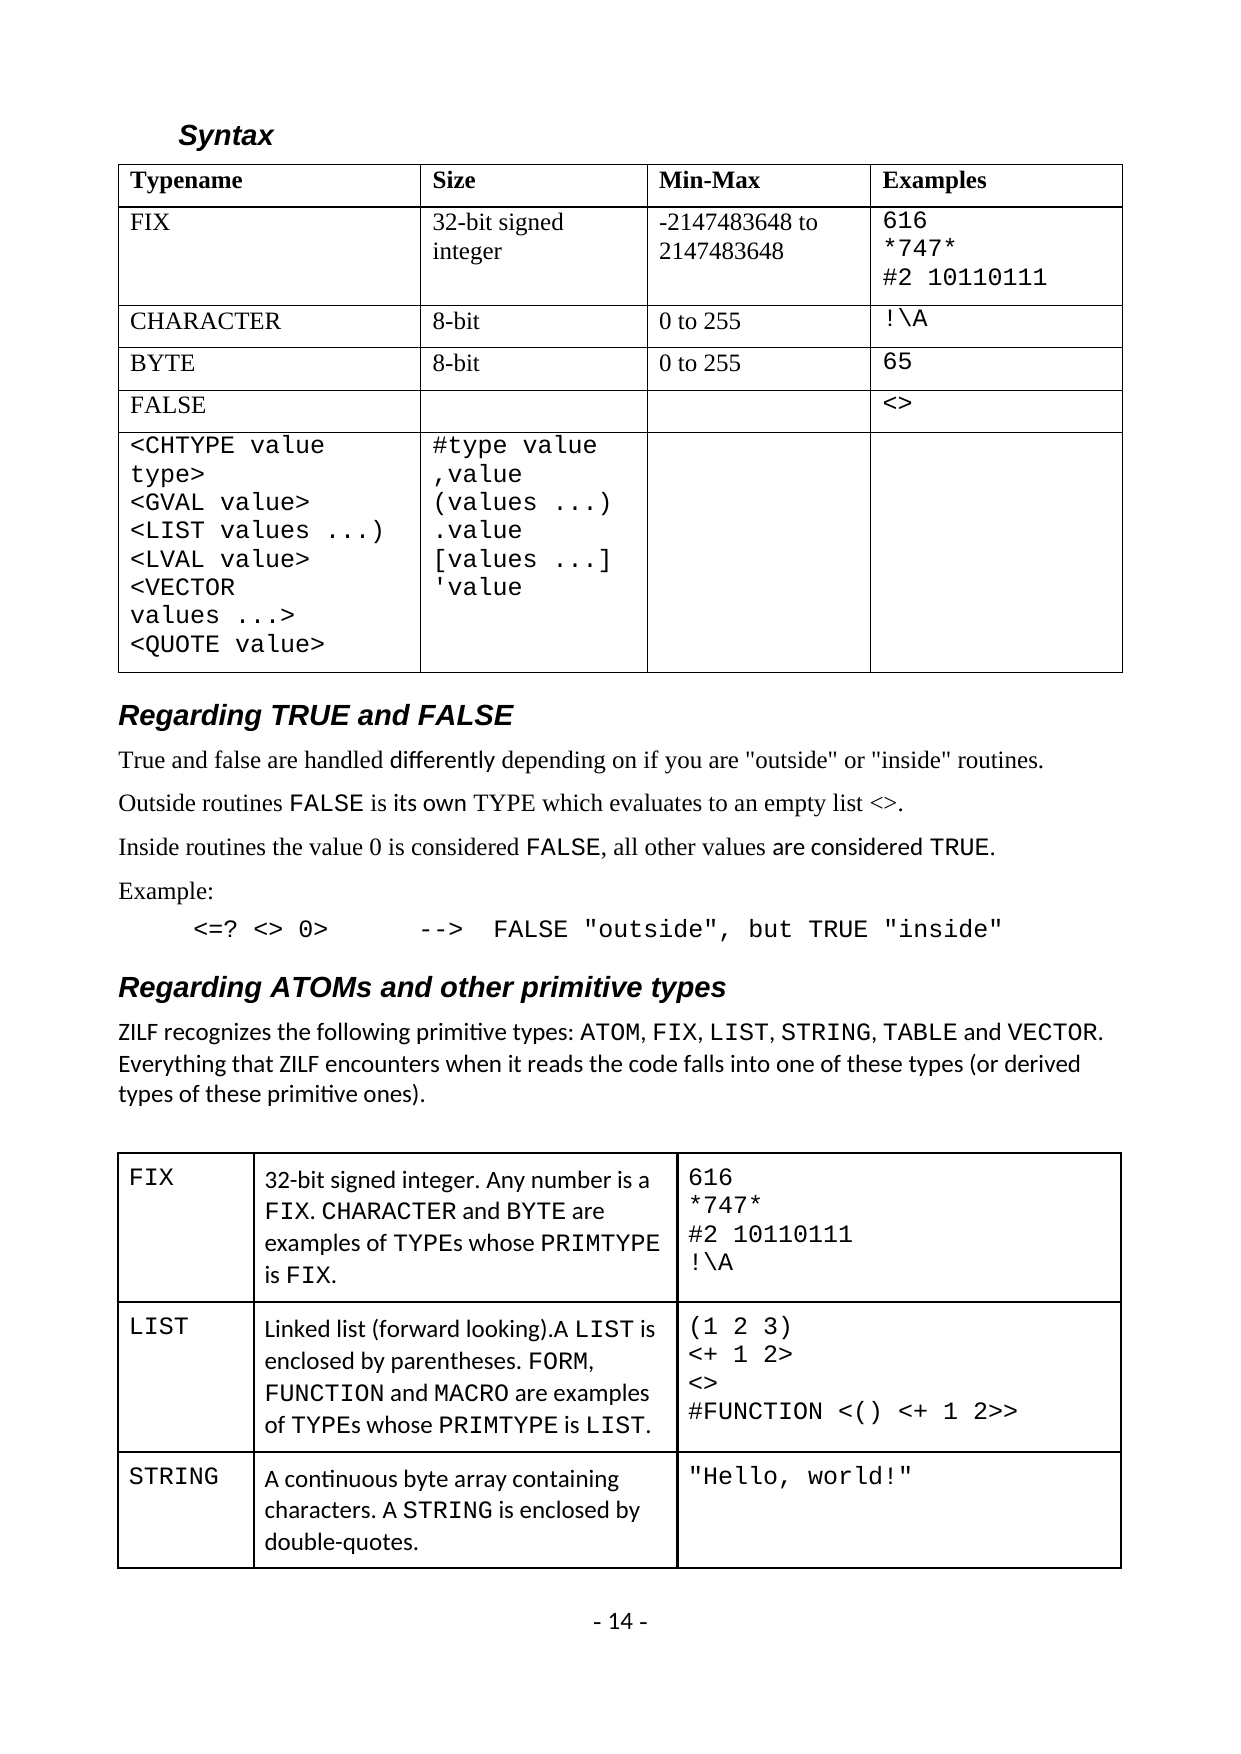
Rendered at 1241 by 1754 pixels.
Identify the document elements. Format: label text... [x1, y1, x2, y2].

table_cell LIST [119, 1303, 253, 1451]
table_cell [871, 433, 1122, 672]
table_header Typename [119, 165, 420, 206]
table_header FIX [119, 1154, 253, 1301]
table_cell STRING [119, 1453, 253, 1567]
table_cell 65 [871, 348, 1122, 389]
table_cell FIX [119, 208, 420, 305]
table_cell 8-bit [421, 306, 647, 347]
table_cell 8-bit [421, 348, 647, 389]
table_cell <> [871, 391, 1122, 432]
table_cell -2147483648 to 2147483648 [648, 208, 870, 305]
text ZILF recognizes the following primitive types: ATOM, FIX, LIST, STRING, TABLE and VECTOR. Everything that ZILF encounters when it reads the code falls into one of these types (or derived types of these primitive ones). [118, 1016, 1122, 1140]
table_cell 616 *747* #2 10110111 [871, 208, 1122, 305]
table_cell <CHTYPE value type> <GVAL value> <LIST values ...) <LVAL value> <VECTOR values ...> <QUOTE value> [119, 433, 420, 672]
text Example: [118, 876, 1122, 904]
table_cell 0 to 255 [648, 348, 870, 389]
table_header 616 *747* #2 10110111 !\A [679, 1154, 1120, 1301]
table_cell [648, 391, 870, 432]
table_header Size [421, 165, 647, 206]
table_cell CHARACTER [119, 306, 420, 347]
table_header Examples [871, 165, 1122, 206]
table_cell 32-bit signed integer [421, 208, 647, 305]
text True and false are handled differently depending on if you are "outside" or "inside" routines. [118, 744, 1122, 775]
table_cell !\A [871, 306, 1122, 347]
table_cell 0 to 255 [648, 306, 870, 347]
table_cell [648, 433, 870, 672]
table_cell BYTE [119, 348, 420, 389]
table_header Min-Max [648, 165, 870, 206]
table_cell #type value ,value (values ...) .value [values ...] 'value [421, 433, 647, 672]
table_cell "Hello, world!" [679, 1453, 1120, 1567]
table_cell FALSE [119, 391, 420, 432]
text Outside routines FALSE is its own TYPE which evaluates to an empty list <>. [118, 787, 1122, 819]
table_cell Linked list (forward looking).A LIST is enclosed by parentheses. FORM, FUNCTION and MACRO are examples of TYPEs whose PRIMTYPE is LIST. [255, 1303, 676, 1451]
subtitle Regarding ATOMs and other primitive types [118, 970, 1122, 1004]
table_cell [421, 391, 647, 432]
table_header 32-bit signed integer. Any number is a FIX. CHARACTER and BYTE are examples of TYPEs whose PRIMTYPE is FIX. [255, 1154, 676, 1301]
subtitle Regarding TRUE and FALSE [118, 698, 1122, 732]
table_cell (1 2 3) <+ 1 2> <> #FUNCTION <() <+ 1 2>> [679, 1303, 1120, 1451]
text Inside routines the value 0 is considered FALSE, all other values are considered TRUE. [118, 831, 1122, 863]
subtitle Syntax [118, 118, 1122, 152]
table_cell A continuous byte array containing characters. A STRING is enclosed by double-quotes. [255, 1453, 676, 1567]
text <=? <> 0> --> FALSE "outside", but TRUE "inside" [118, 917, 1122, 945]
